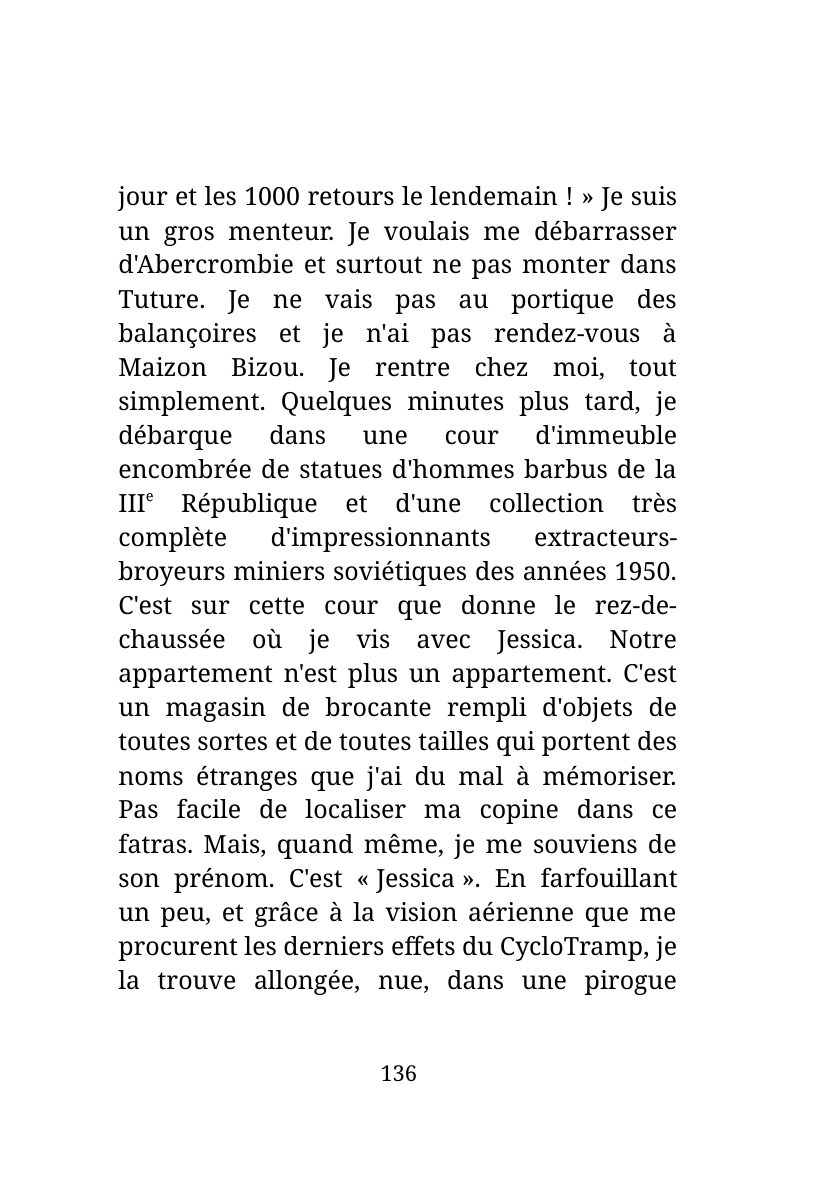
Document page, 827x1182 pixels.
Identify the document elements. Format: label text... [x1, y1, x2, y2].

text jour et les 1000 retours le lendemain ! » Je suis un gros menteur. Je voulais me débarrasser d'Abercrombie et surtout ne pas monter dans Tuture. Je ne vais pas au portique des balançoires et je n'ai pas rendez-vous à Maizon Bizou. Je rentre chez moi, tout simplement. Quelques minutes plus tard, je débarque dans une cour d'immeuble encombrée de statues d'hommes barbus de la IIIe République et d'une collection très complète d'impressionnants extracteurs-broyeurs miniers soviétiques des années 1950. C'est sur cette cour que donne le rez-de-chaussée où je vis avec Jessica. Notre appartement n'est plus un appartement. C'est un magasin de brocante rempli d'objets de toutes sortes et de toutes tailles qui portent des noms étranges que j'ai du mal à mémoriser. Pas facile de localiser ma copine dans ce fatras. Mais, quand même, je me souviens de son prénom. C'est « Jessica ». En farfouillant un peu, et grâce à la vision aérienne que me procurent les derniers effets du CycloTramp, je la trouve allongée, nue, dans une pirogue [118, 179, 677, 997]
